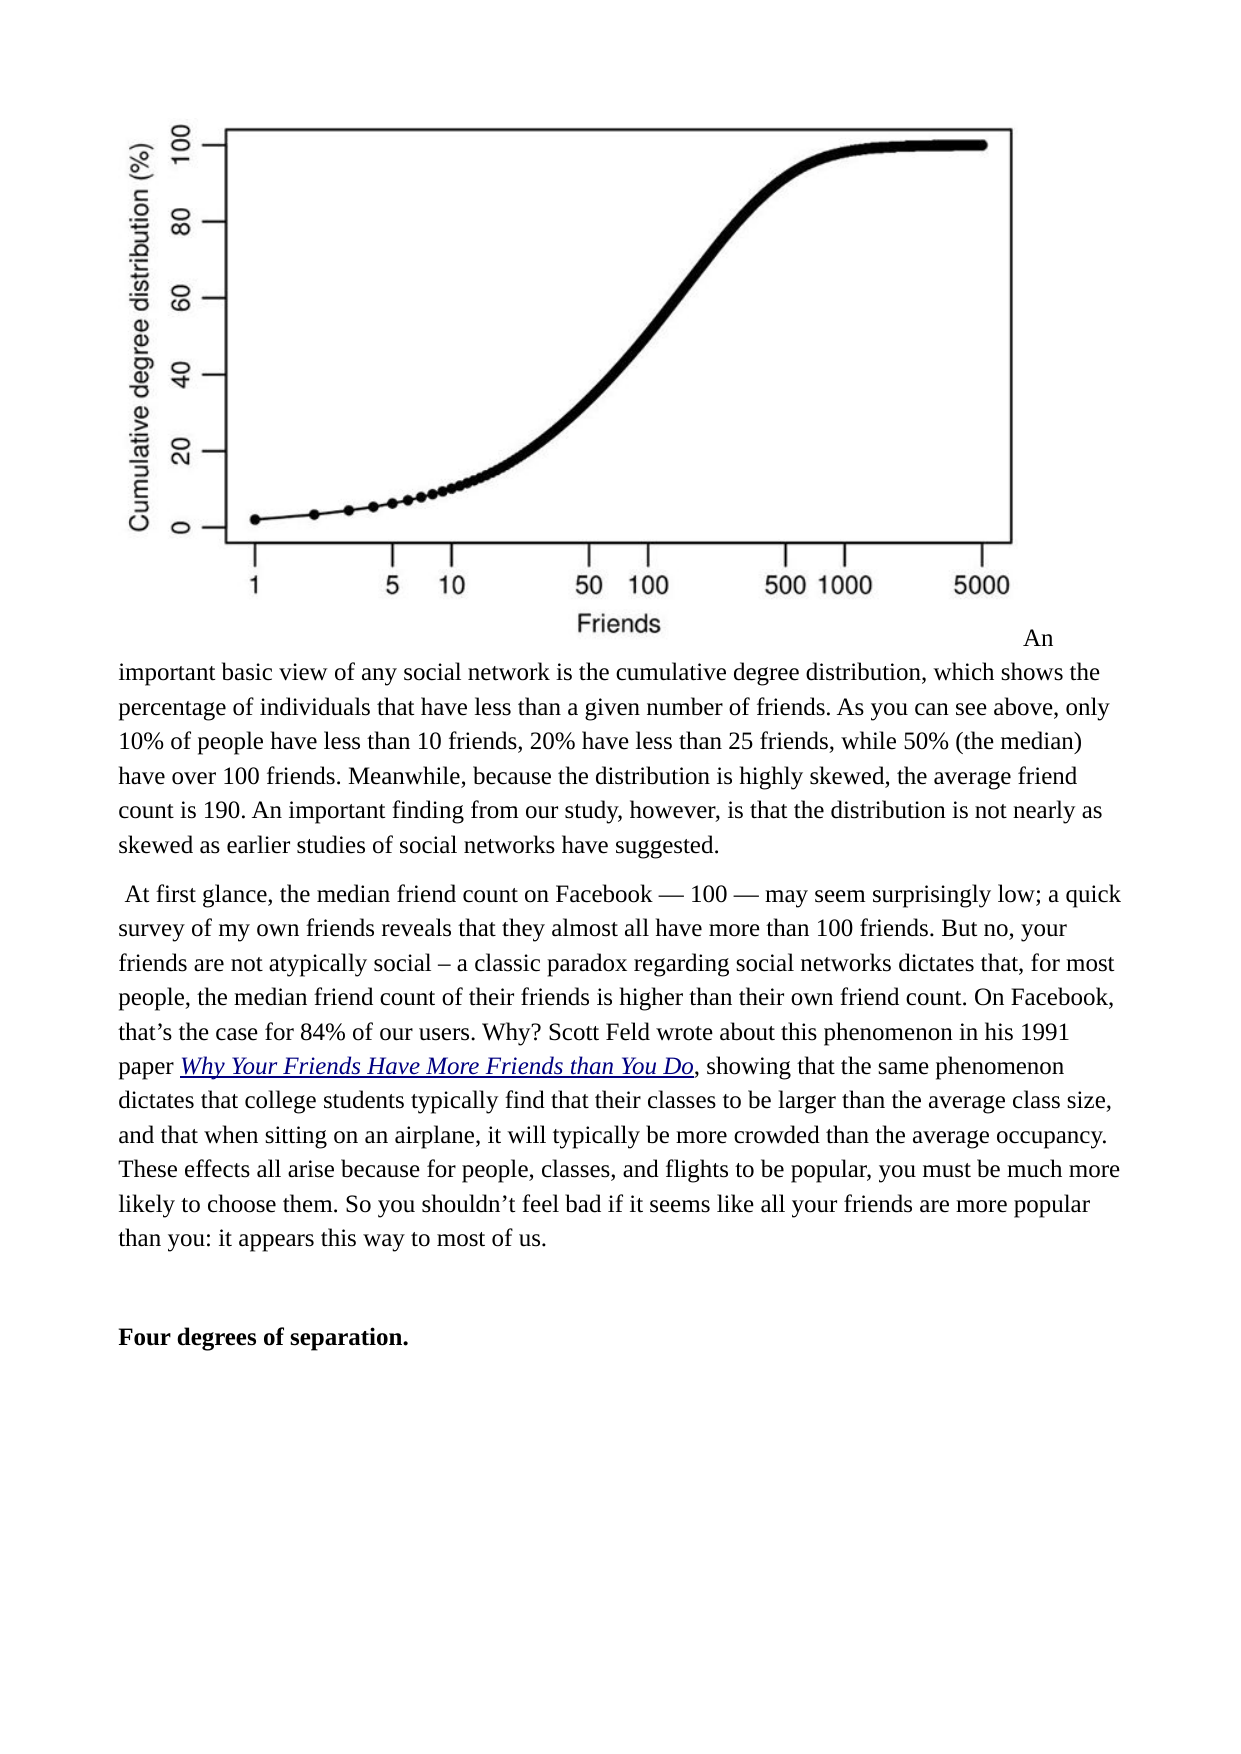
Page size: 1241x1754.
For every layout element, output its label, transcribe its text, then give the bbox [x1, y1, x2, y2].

text At first glance, the median friend count on Facebook — 100 — may seem surprisingly low; a quick survey of my own friends reveals that they almost all have more than 100 friends. But no, your friends are not atypically social – a classic paradox regarding social networks dictates that, for most people, the median friend count of their friends is higher than their own friend count. On Facebook, that’s the case for 84% of our users. Why? Scott Feld wrote about this phenomenon in his 1991 paper Why Your Friends Have More Friends than You Do, showing that the same phenomenon dictates that college students typically find that their classes to be larger than the average class size, and that when sitting on an airplane, it will typically be more crowded than the average occupancy. These effects all arise because for people, classes, and flights to be popular, you must be much more likely to choose them. So you shouldn’t feel bad if it seems like all your friends are more popular than you: it appears this way to most of us. [118, 879, 1122, 1252]
text An important basic view of any social network is the cumulative degree distribution, which shows the percentage of individuals that have less than a given number of friends. As you can see above, only 10% of people have less than 10 friends, 20% have less than 25 friends, while 50% (the median) have over 100 friends. Meanwhile, because the distribution is highly skewed, the average friend count is 190. An important finding from our study, however, is that the distribution is not nearly as skewed as earlier studies of social networks have suggested. [118, 647, 1122, 858]
text Four degrees of separation. [118, 1322, 1122, 1350]
picture [118, 118, 1019, 647]
